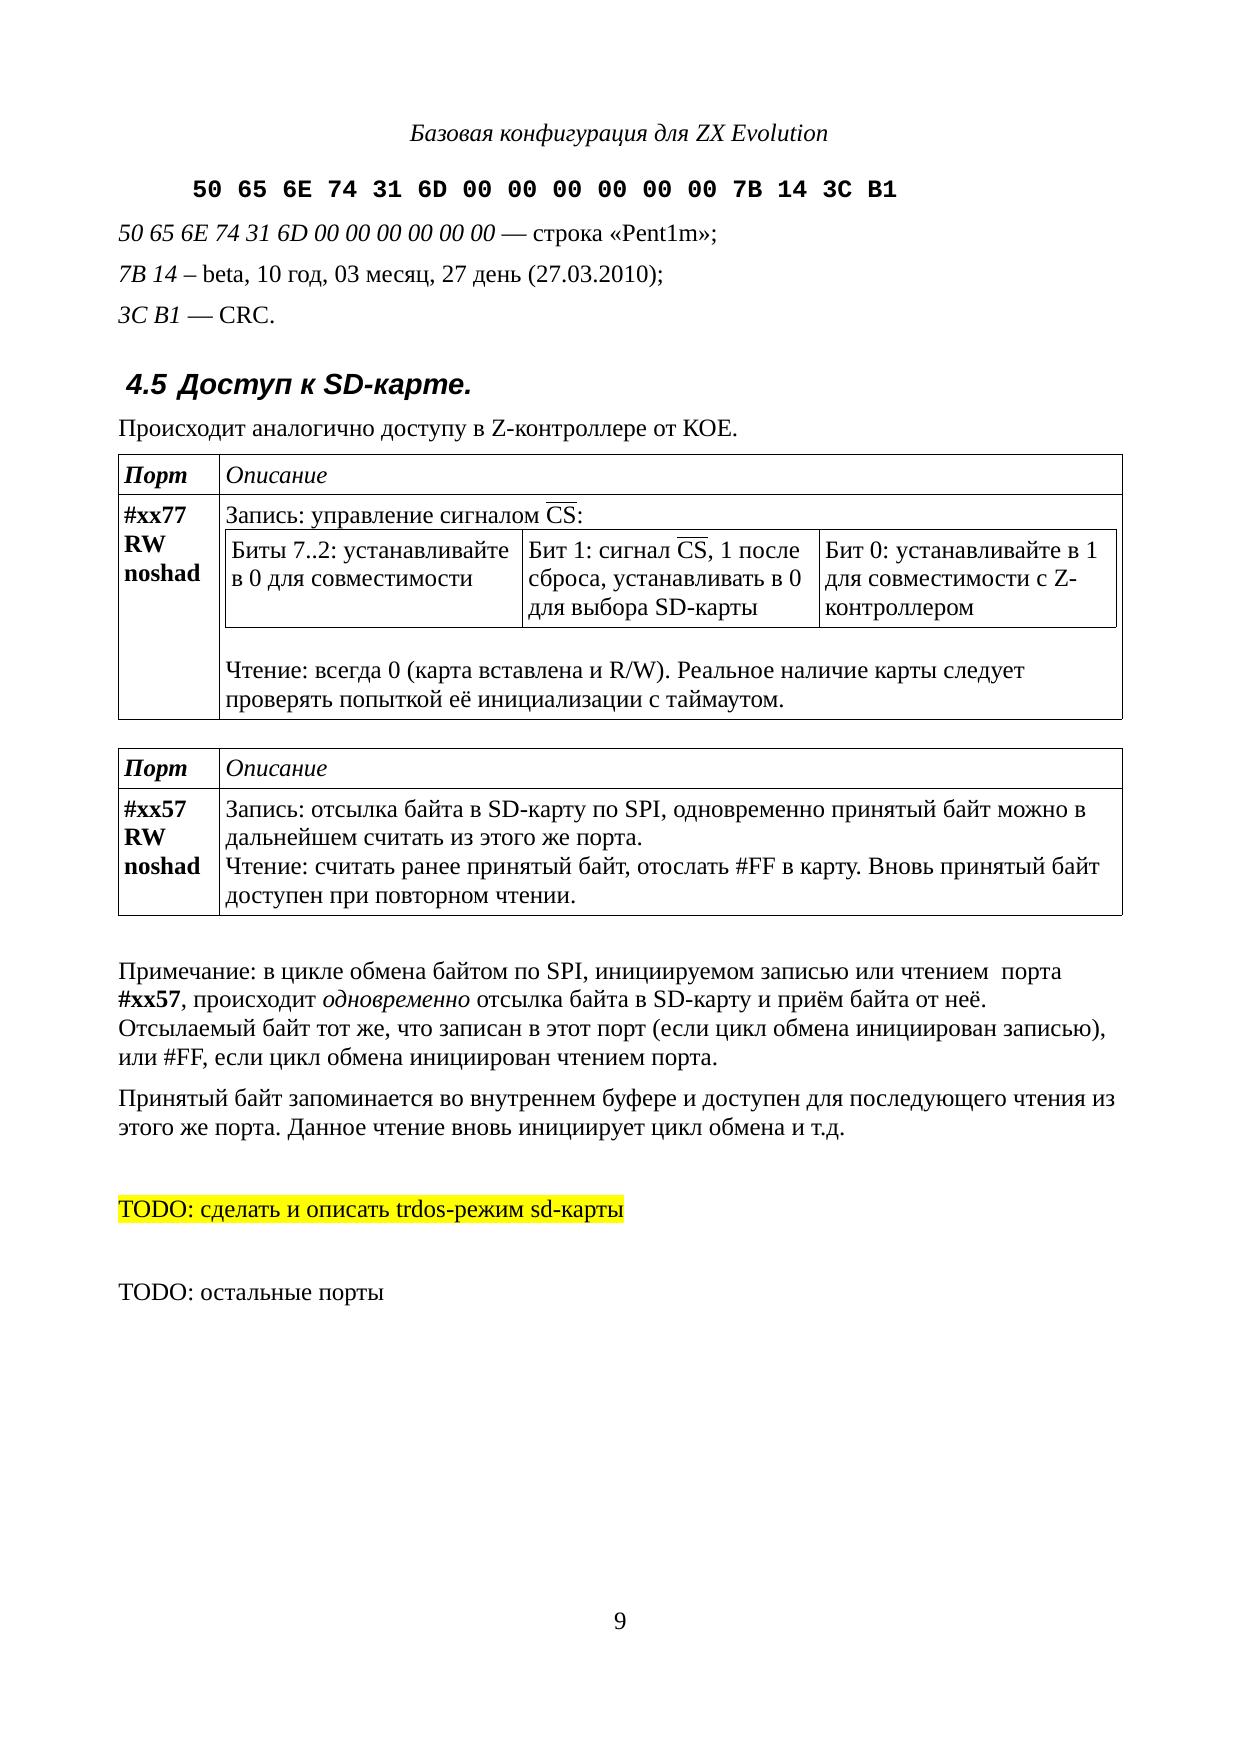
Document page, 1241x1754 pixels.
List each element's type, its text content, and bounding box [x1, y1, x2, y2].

table_header Описание [220, 749, 1122, 788]
text Принятый байт запоминается во внутреннем буфере и доступен для последующего чтения из этого же порта. Данное чтение вновь инициирует цикл обмена и т.д. [118, 1083, 1122, 1141]
text 7B 14 – beta, 10 год, 03 месяц, 27 день (27.03.2010); [118, 259, 1122, 288]
text 3C B1 — CRC. [118, 300, 1122, 329]
text TODO: остальные порты [118, 1277, 1122, 1306]
text 50 65 6E 74 31 6D 00 00 00 00 00 00 7B 14 3C B1 [118, 177, 1122, 205]
table_cell #xx57 RW noshad [119, 789, 219, 914]
text Происходит аналогично доступу в Z-контроллере от КОЕ. [118, 413, 1122, 441]
table_cell Запись: отсылка байта в SD-карту по SPI, одновременно принятый байт можно в дальнейшем считать из этого же порта. Чтение: считать ранее принятый байт, отослать #FF в карту. Вновь принятый байт доступен при повторном чтении. [220, 789, 1122, 914]
text TODO: сделать и описать trdos-режим sd-карты [118, 1194, 1122, 1223]
subtitle Доступ к SD-карте. [118, 367, 1122, 400]
table_cell #xx77 RW noshad [119, 495, 219, 719]
table_header Порт [119, 455, 219, 494]
table_header Порт [119, 749, 219, 788]
table_header Бит 1: сигнал CS, 1 после сброса, устанавливать в 0 для выбора SD-карты [523, 530, 819, 627]
table_header Бит 0: устанавливайте в 1 для совместимости с Z-контроллером [820, 530, 1116, 627]
table_header Описание [220, 455, 1122, 494]
text 50 65 6E 74 31 6D 00 00 00 00 00 00 — строка «Pent1m»; [118, 218, 1122, 247]
table_cell Запись: управление сигналом CS: Чтение: всегда 0 (карта вставлена и R/W). Реальное наличие карты следует проверять попыткой её инициализации с таймаутом. [220, 495, 1122, 719]
table_header Биты 7..2: устанавливайте в 0 для совместимости [226, 530, 522, 627]
text Примечание: в цикле обмена байтом по SPI, инициируемом записью или чтением порта #xx57, происходит одновременно отсылка байта в SD-карту и приём байта от неё. Отсылаемый байт тот же, что записан в этот порт (если цикл обмена инициирован записью), или #FF, если цикл обмена инициирован чтением порта. [118, 956, 1122, 1071]
